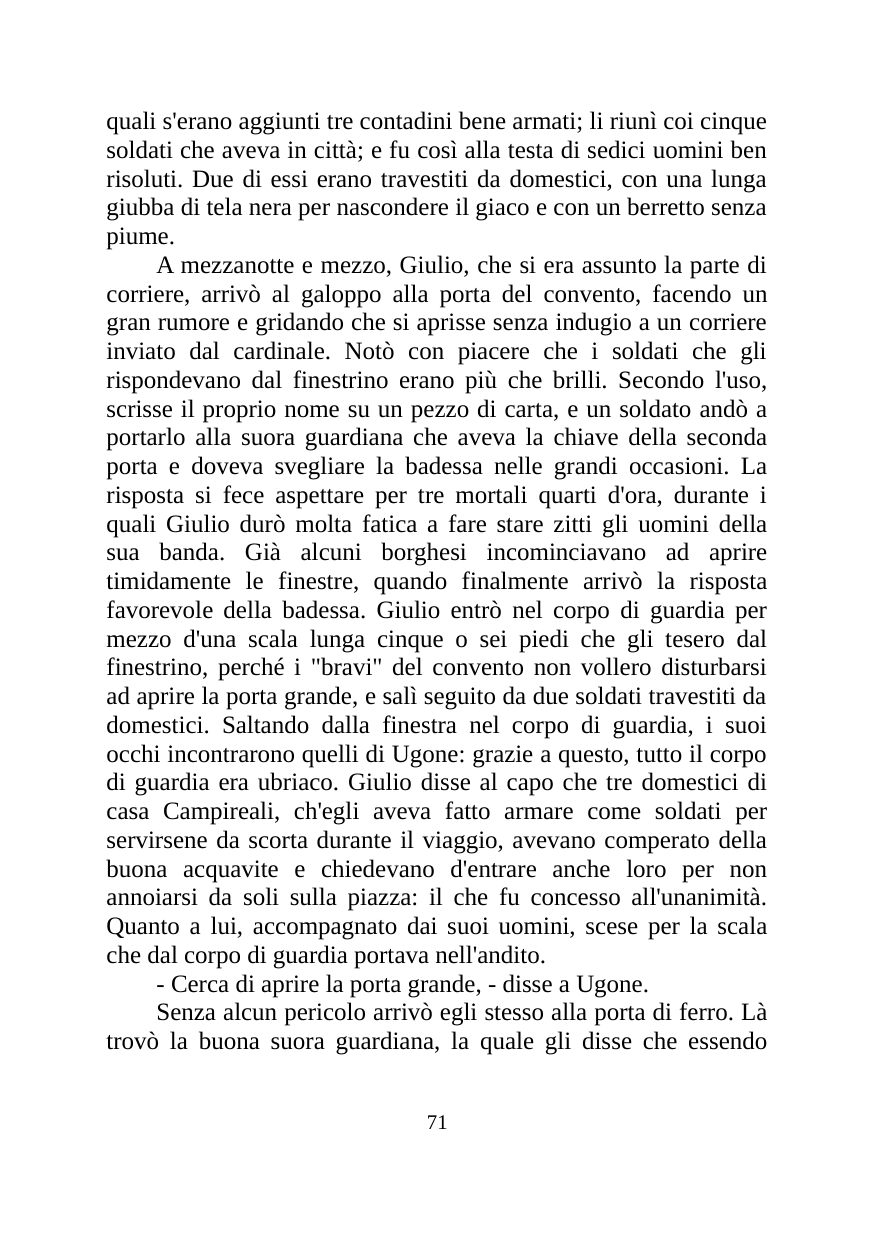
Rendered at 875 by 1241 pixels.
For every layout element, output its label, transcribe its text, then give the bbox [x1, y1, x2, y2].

text Senza alcun pericolo arrivò egli stesso alla porta di ferro. Là trovò la buona suora guardiana, la quale gli disse che essendo [106, 997, 768, 1055]
text A mezzanotte e mezzo, Giulio, che si era assunto la parte di corriere, arrivò al galoppo alla porta del convento, facendo un gran rumore e gridando che si aprisse senza indugio a un corriere inviato dal cardinale. Notò con piacere che i soldati che gli rispondevano dal finestrino erano più che brilli. Secondo l'uso, scrisse il proprio nome su un pezzo di carta, e un soldato andò a portarlo alla suora guardiana che aveva la chiave della seconda porta e doveva svegliare la badessa nelle grandi occasioni. La risposta si fece aspettare per tre mortali quarti d'ora, durante i quali Giulio durò molta fatica a fare stare zitti gli uomini della sua banda. Già alcuni borghesi incominciavano ad aprire timidamente le finestre, quando finalmente arrivò la risposta favorevole della badessa. Giulio entrò nel corpo di guardia per mezzo d'una scala lunga cinque o sei piedi che gli tesero dal finestrino, perché i "bravi" del convento non vollero disturbarsi ad aprire la porta grande, e salì seguito da due soldati travestiti da domestici. Saltando dalla finestra nel corpo di guardia, i suoi occhi incontrarono quelli di Ugone: grazie a questo, tutto il corpo di guardia era ubriaco. Giulio disse al capo che tre domestici di casa Campireali, ch'egli aveva fatto armare come soldati per servirsene da scorta durante il viaggio, avevano comperato della buona acquavite e chiedevano d'entrare anche loro per non annoiarsi da soli sulla piazza: il che fu concesso all'unanimità. Quanto a lui, accompagnato dai suoi uomini, scese per la scala che dal corpo di guardia portava nell'andito. [106, 250, 768, 969]
text - Cerca di aprire la porta grande, - disse a Ugone. [106, 969, 768, 997]
text quali s'erano aggiunti tre contadini bene armati; li riunì coi cinque soldati che aveva in città; e fu così alla testa di sedici uomini ben risoluti. Due di essi erano travestiti da domestici, con una lunga giubba di tela nera per nascondere il giaco e con un berretto senza piume. [106, 106, 768, 250]
